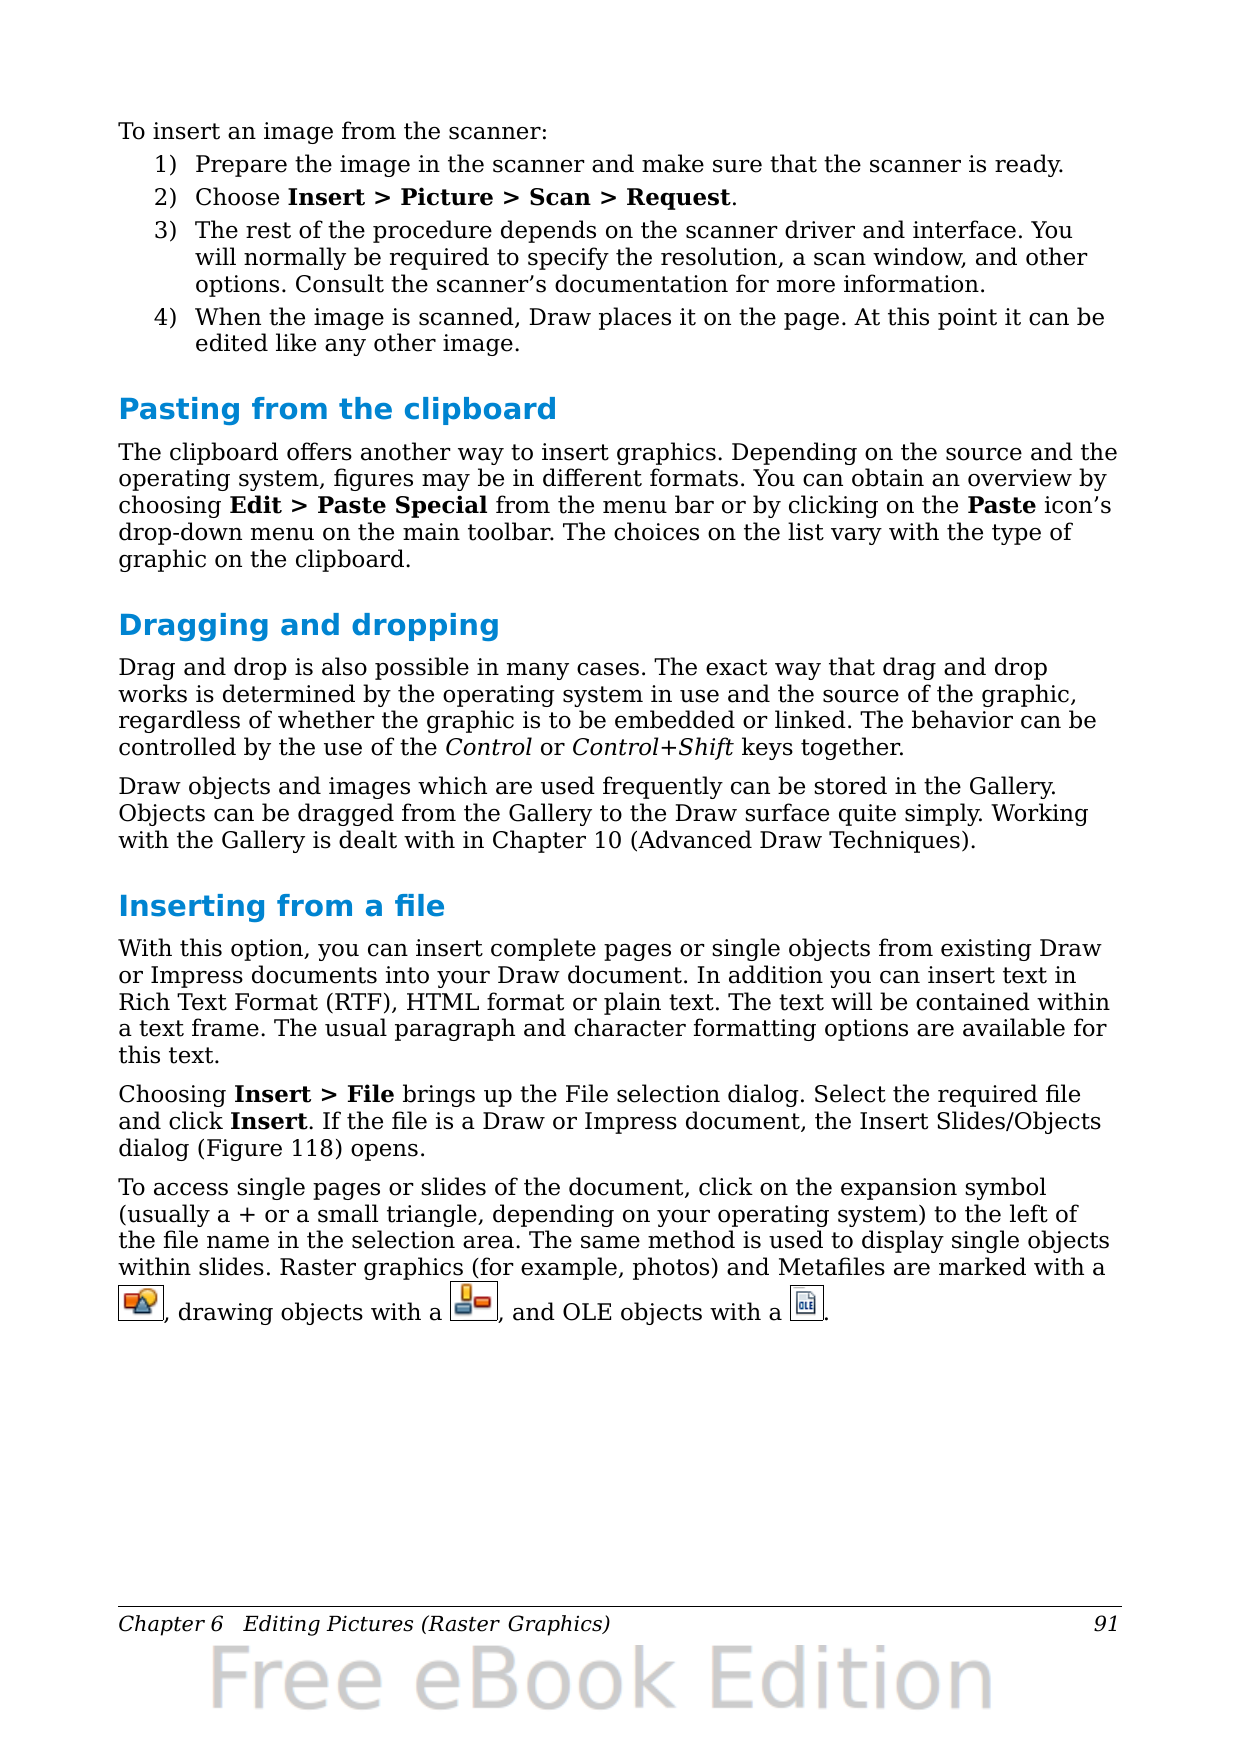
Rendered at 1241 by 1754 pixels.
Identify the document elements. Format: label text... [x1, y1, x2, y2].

picture [792, 1287, 820, 1317]
list When the image is scanned, Draw places it on the page. At this point it can be edited like any other image. [177, 304, 1122, 357]
text The clipboard offers another way to insert graphics. Depending on the source and the operating system, figures may be in different formats. You can obtain an overview by choosing Edit > Paste Special from the menu bar or by clicking on the Paste icon’s drop-down menu on the main toolbar. The choices on the list vary with the type of graphic on the clipboard. [118, 439, 1122, 572]
picture [451, 1282, 497, 1320]
picture [121, 1287, 161, 1317]
list Prepare the image in the scanner and make sure that the scanner is ready. [177, 151, 1122, 178]
subtitle Inserting from a file [118, 889, 1122, 923]
list Choose Insert > Picture > Scan > Request. [177, 184, 1122, 211]
subtitle Pasting from the clipboard [118, 392, 1122, 426]
text With this option, you can insert complete pages or single objects from existing Draw or Impress documents into your Draw document. In addition you can insert text in Rich Text Format (RTF), HTML format or plain text. The text will be contained within a text frame. The usual paragraph and character formatting options are available for this text. [118, 935, 1122, 1069]
text Draw objects and images which are used frequently can be stored in the Gallery. Objects can be dragged from the Gallery to the Draw surface quite simply. Working with the Gallery is dealt with in Chapter 10 (Advanced Draw Techniques). [118, 773, 1122, 853]
text Choosing Insert > File brings up the File selection dialog. Select the required file and click Insert. If the file is a Draw or Impress document, the Insert Slides/Objects dialog (Figure 118) opens. [118, 1081, 1122, 1162]
list To insert an image from the scanner: [118, 118, 1122, 145]
subtitle Dragging and dropping [118, 608, 1122, 642]
picture [207, 1645, 994, 1713]
text Drag and drop is also possible in many cases. The exact way that drag and drop works is determined by the operating system in use and the source of the graphic, regardless of whether the graphic is to be embedded or linked. The behavior can be controlled by the use of the Control or Control+Shift keys together. [118, 654, 1122, 761]
text To access single pages or slides of the document, click on the expansion symbol (usually a + or a small triangle, depending on your operating system) to the left of the file name in the selection area. The same method is used to display single objects within slides. Raster graphics (for example, photos) and Metafiles are marked with a , drawing objects with a , and OLE objects with a . [118, 1174, 1122, 1325]
list The rest of the procedure depends on the scanner driver and interface. You will normally be required to specify the resolution, a scan window, and other options. Consult the scanner’s documentation for more information. [177, 217, 1122, 297]
